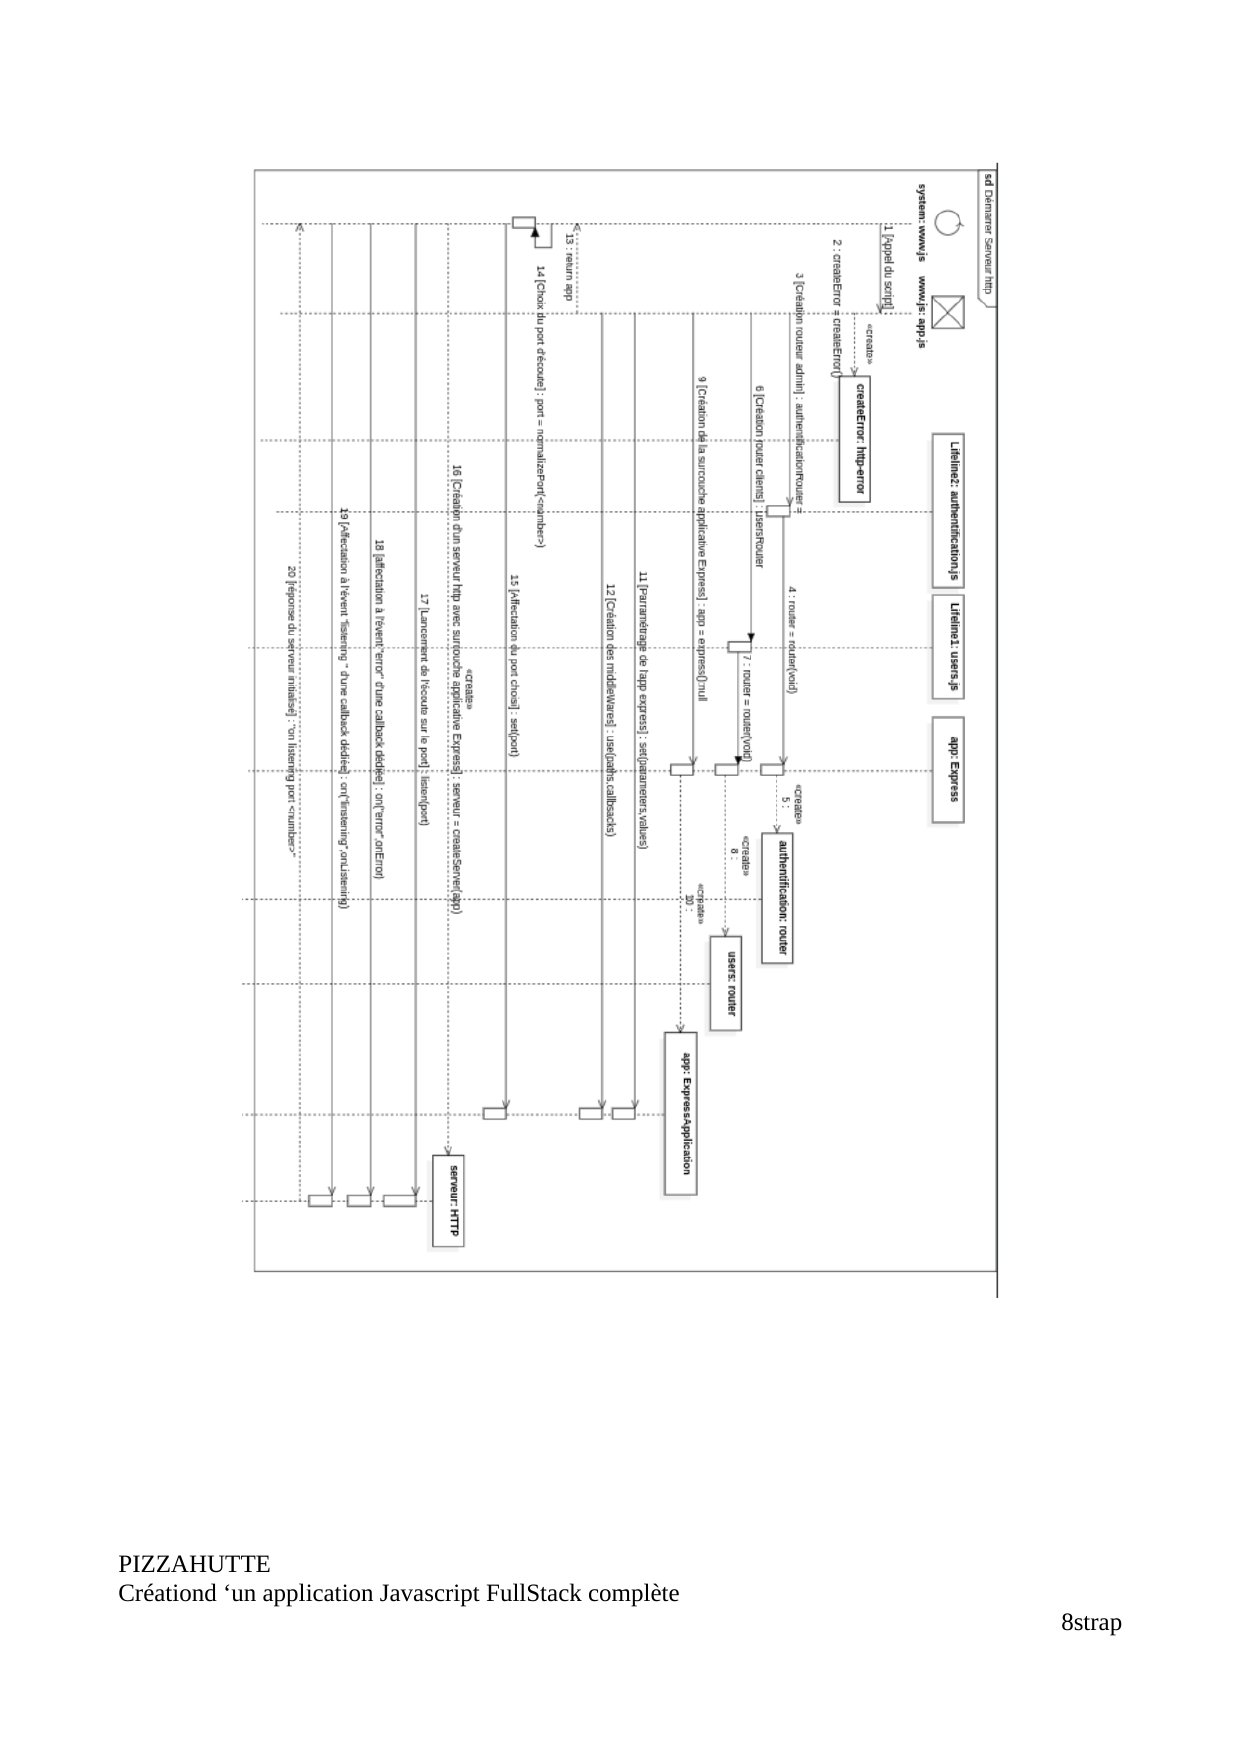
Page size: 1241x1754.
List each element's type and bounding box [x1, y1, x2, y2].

picture [242, 164, 999, 1298]
